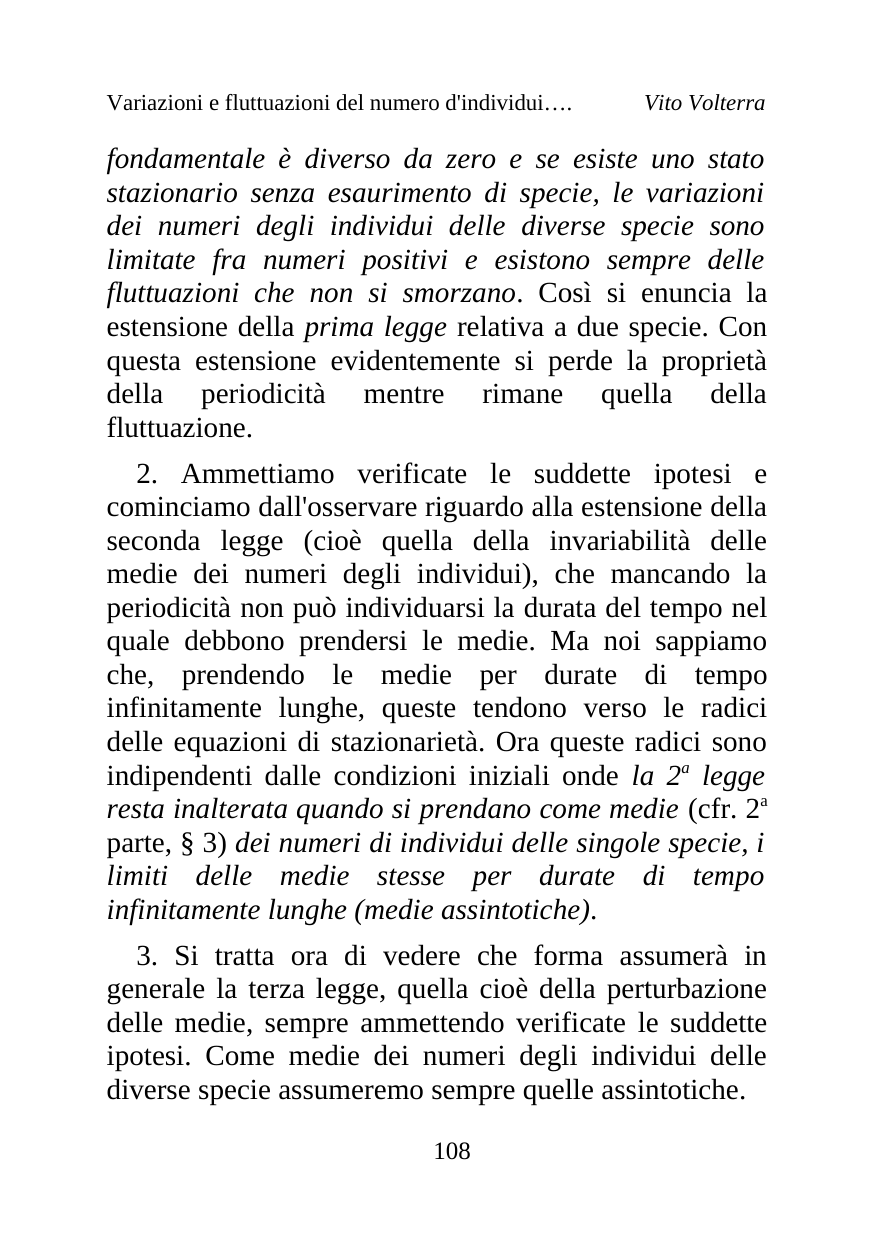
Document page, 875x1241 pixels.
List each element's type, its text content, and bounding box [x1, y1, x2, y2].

text 2. Ammettiamo verificate le suddette ipotesi e cominciamo dall'osservare riguardo alla estensione della seconda legge (cioè quella della invariabilità delle medie dei numeri degli individui), che mancando la periodicità non può individuarsi la durata del tempo nel quale debbono prendersi le medie. Ma noi sappiamo che, prendendo le medie per durate di tempo infinitamente lunghe, queste tendono verso le radici delle equazioni di stazionarietà. Ora queste radici sono indipendenti dalle condizioni iniziali onde la 2a legge resta inalterata quando si prendano come medie (cfr. 2a parte, § 3) dei numeri di individui delle singole specie, i limiti delle medie stesse per durate di tempo infinitamente lunghe (medie assintotiche). [106, 456, 768, 925]
text 3. Si tratta ora di vedere che forma assumerà in generale la terza legge, quella cioè della perturbazione delle medie, sempre ammettendo verificate le suddette ipotesi. Come medie dei numeri degli individui delle diverse specie assumeremo sempre quelle assintotiche. [106, 938, 768, 1106]
text fondamentale è diverso da zero e se esiste uno stato stazionario senza esaurimento di specie, le variazioni dei numeri degli individui delle diverse specie sono limitate fra numeri positivi e esistono sempre delle fluttuazioni che non si smorzano. Così si enuncia la estensione della prima legge relativa a due specie. Con questa estensione evidentemente si perde la proprietà della periodicità mentre rimane quella della fluttuazione. [106, 141, 768, 443]
